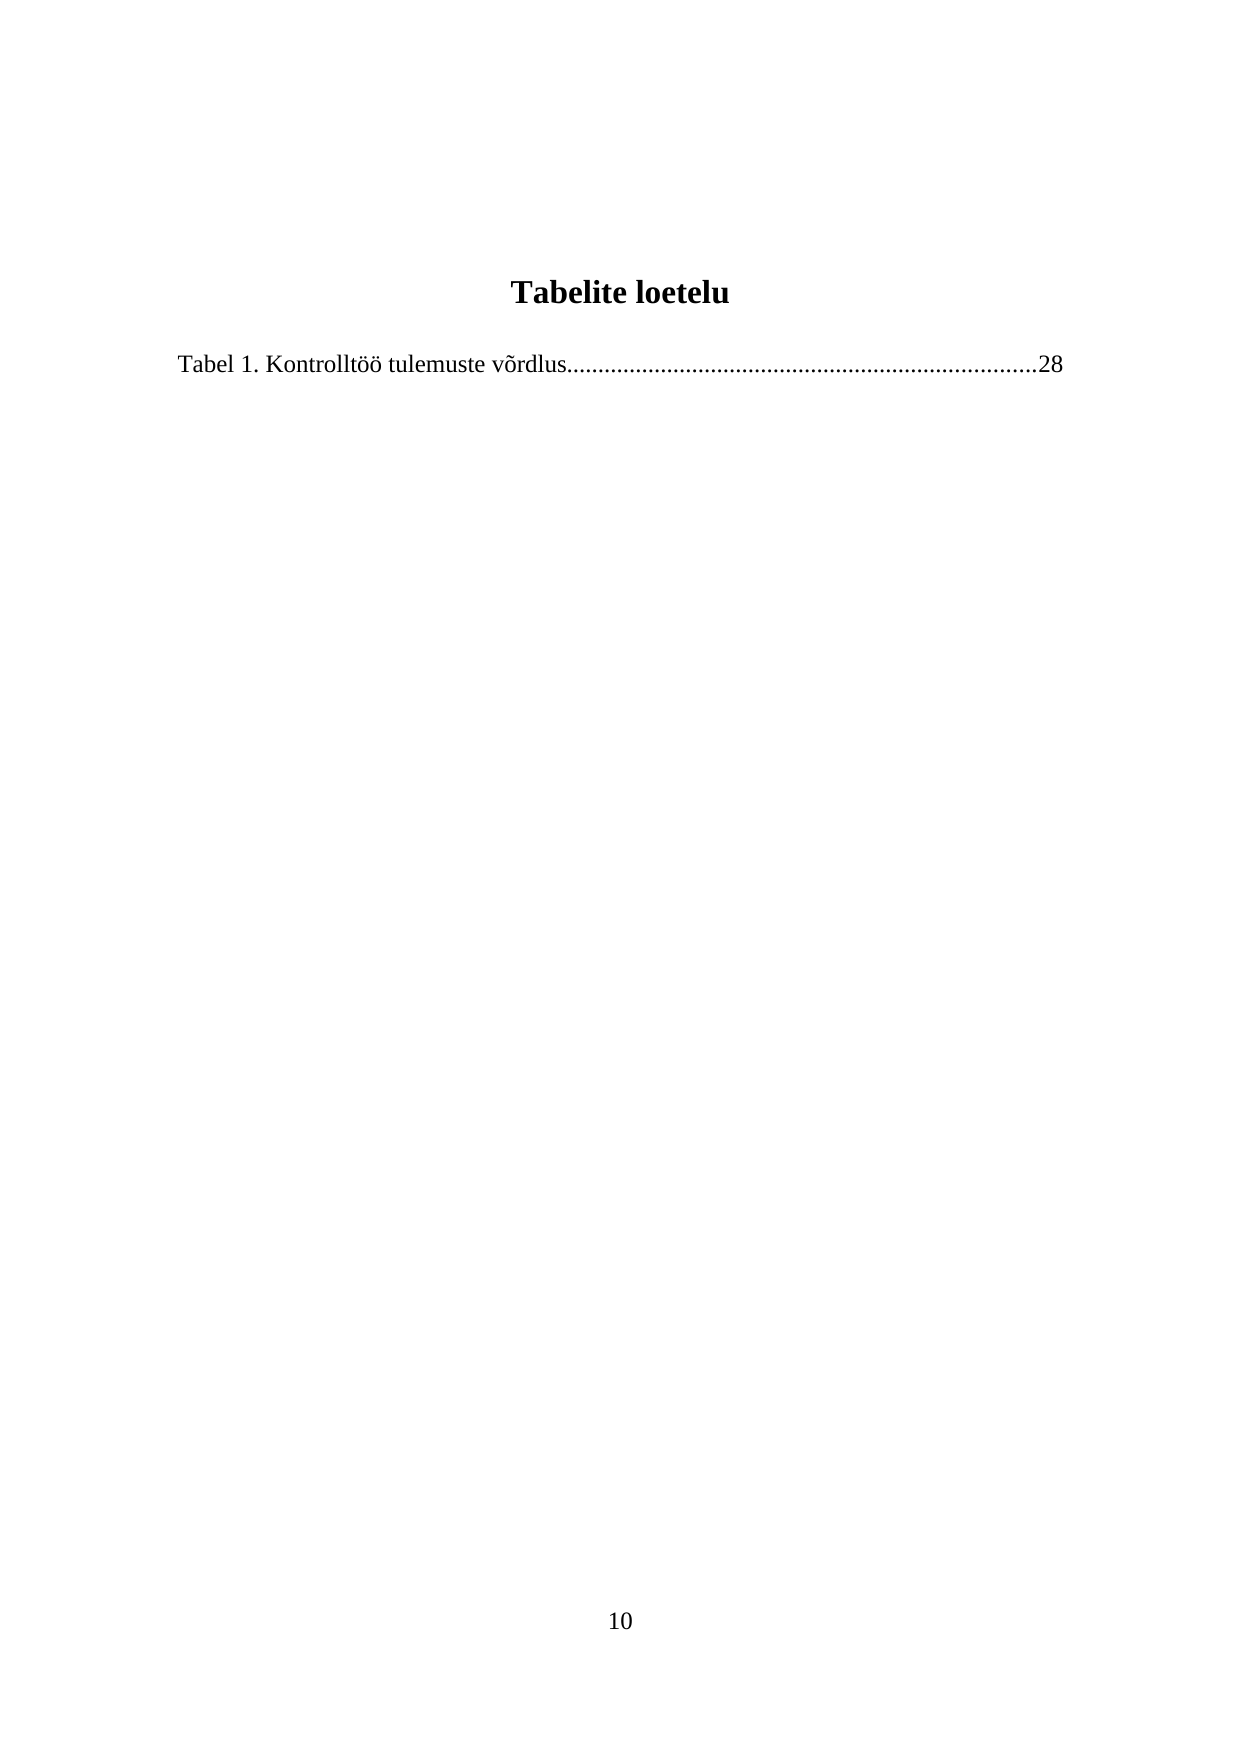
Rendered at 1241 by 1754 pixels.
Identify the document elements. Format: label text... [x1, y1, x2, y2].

subtitle Tabelite loetelu [177, 273, 1063, 311]
text Tabel 1. Kontrolltöö tulemuste võrdlus 28 [177, 349, 1063, 378]
